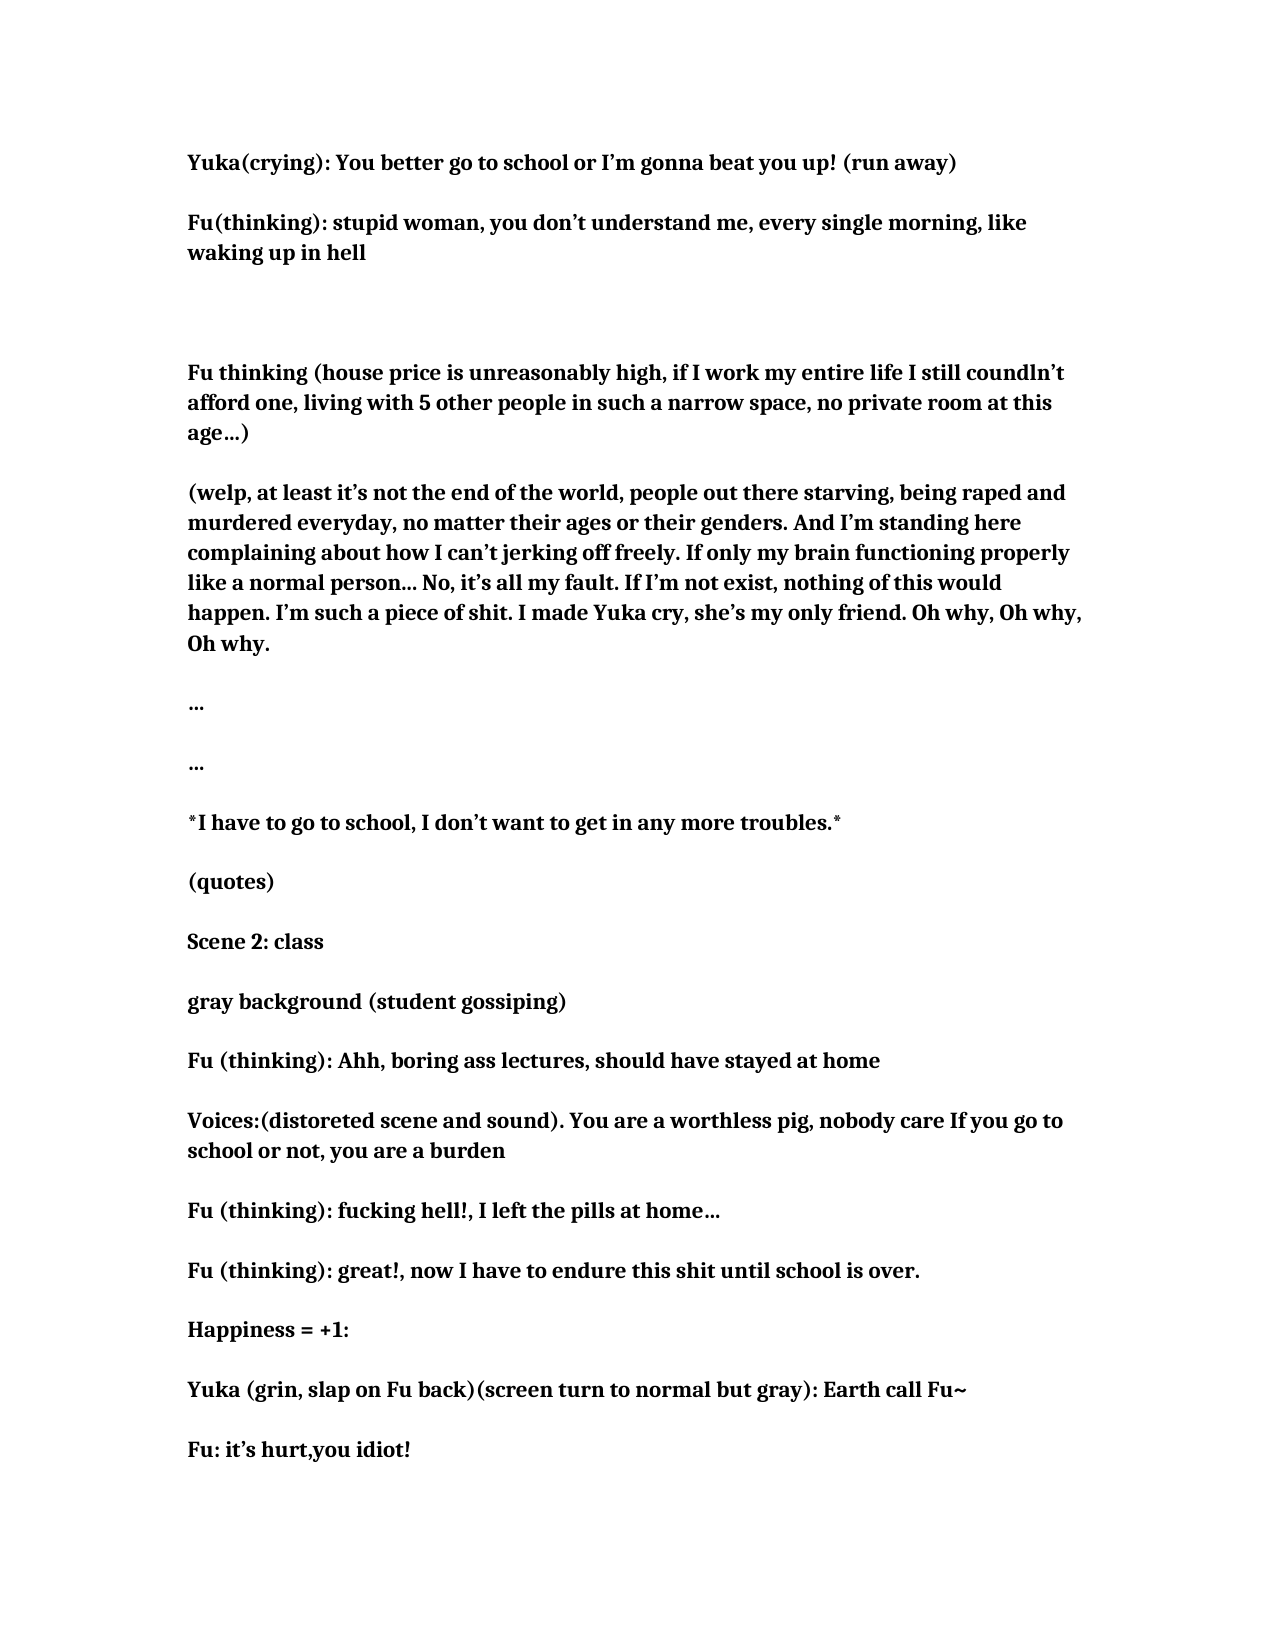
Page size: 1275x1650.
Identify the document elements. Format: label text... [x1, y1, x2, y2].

text (quotes) [187, 869, 1087, 896]
text … [187, 750, 1087, 776]
text Happiness = +1: [187, 1317, 1087, 1343]
text Fu (thinking): great!, now I have to endure this shit until school is over. [187, 1257, 1087, 1284]
text Yuka(crying): You better go to school or I’m gonna beat you up! (run away) [187, 150, 1087, 176]
text Scene 2: class [187, 929, 1087, 955]
text (welp, at least it’s not the end of the world, people out there starving, being raped and murdered everyday, no matter their ages or their genders. And I’m standing here complaining about how I can’t jerking off freely. If only my brain functioning properly like a normal person... No, it’s all my fault. If I’m not exist, nothing of this would happen. I’m such a piece of shit. I made Yuka cry, she’s my only friend. Oh why, Oh why, Oh why. [187, 479, 1087, 657]
text Voices:(distoreted scene and sound). You are a worthless pig, nobody care If you go to school or not, you are a burden [187, 1108, 1087, 1164]
text *I have to go to school, I don’t want to get in any more troubles.* [187, 809, 1087, 836]
text Fu: it’s hurt,you idiot! [187, 1437, 1087, 1463]
text Yuka (grin, slap on Fu back)(screen turn to normal but gray): Earth call Fu~ [187, 1377, 1087, 1403]
text Fu thinking (house price is unreasonably high, if I work my entire life I still coundln’t afford one, living with 5 other people in such a narrow space, no private room at this age…) [187, 359, 1087, 446]
text … [187, 690, 1087, 716]
text Fu(thinking): stupid woman, you don’t understand me, every single morning, like waking up in hell [187, 210, 1087, 266]
text gray background (student gossiping) [187, 988, 1087, 1015]
text Fu (thinking): Ahh, boring ass lectures, should have stayed at home [187, 1048, 1087, 1074]
text Fu (thinking): fucking hell!, I left the pills at home… [187, 1198, 1087, 1224]
